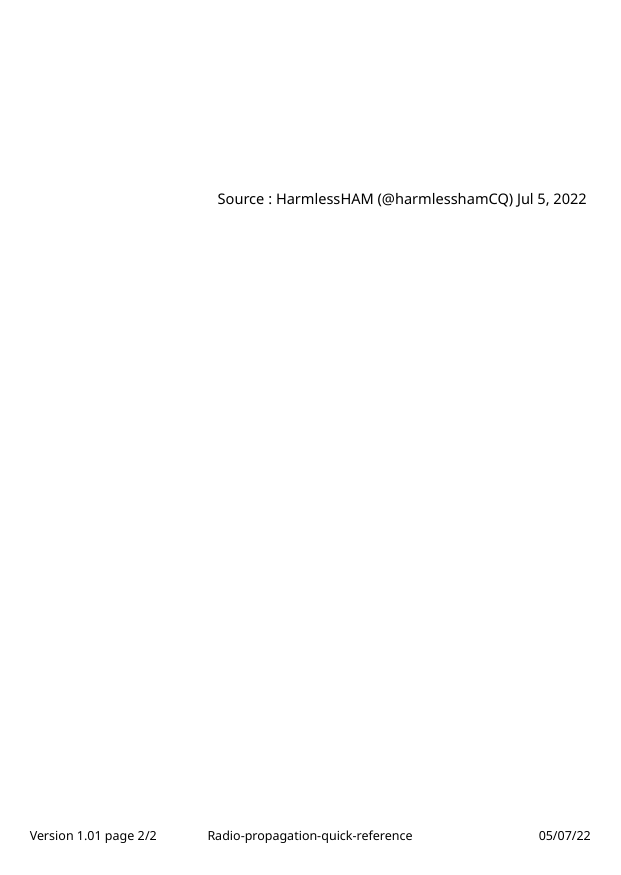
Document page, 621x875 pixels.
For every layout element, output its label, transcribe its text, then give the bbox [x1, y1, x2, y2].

text Source : HarmlessHAM (@harmlesshamCQ) Jul 5, 2022 [29, 189, 591, 209]
